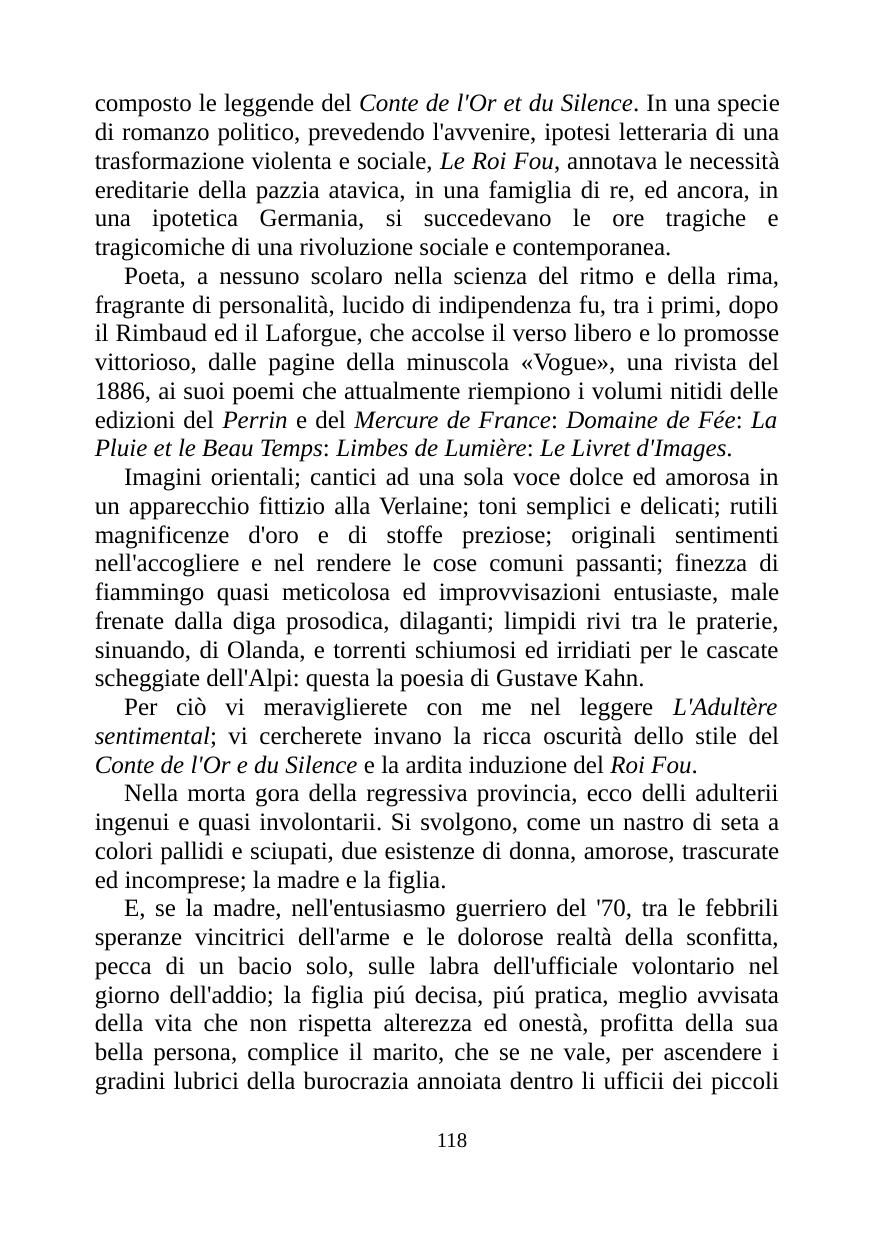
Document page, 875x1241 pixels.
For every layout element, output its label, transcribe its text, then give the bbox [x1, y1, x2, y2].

text E, se la madre, nell'entusiasmo guerriero del '70, tra le febbrili speranze vincitrici dell'arme e le dolorose realtà della sconfitta, pecca di un bacio solo, sulle labra dell'ufficiale volontario nel giorno dell'addio; la figlia piú decisa, piú pratica, meglio avvisata della vita che non rispetta alterezza ed onestà, profitta della sua bella persona, complice il marito, che se ne vale, per ascendere i gradini lubrici della burocrazia annoiata dentro li ufficii dei piccoli [94, 893, 779, 1095]
text composto le leggende del Conte de l'Or et du Silence. In una specie di romanzo politico, prevedendo l'avvenire, ipotesi letteraria di una trasformazione violenta e sociale, Le Roi Fou, annotava le necessità ereditarie della pazzia atavica, in una famiglia di re, ed ancora, in una ipotetica Germania, si succedevano le ore tragiche e tragicomiche di una rivoluzione sociale e contemporanea. [94, 88, 779, 261]
text Poeta, a nessuno scolaro nella scienza del ritmo e della rima, fragrante di personalità, lucido di indipendenza fu, tra i primi, dopo il Rimbaud ed il Laforgue, che accolse il verso libero e lo promosse vittorioso, dalle pagine della minuscola «Vogue», una rivista del 1886, ai suoi poemi che attualmente riempiono i volumi nitidi delle edizioni del Perrin e del Mercure de France: Domaine de Fée: La Pluie et le Beau Temps: Limbes de Lumière: Le Livret d'Images. [94, 261, 779, 462]
text Imagini orientali; cantici ad una sola voce dolce ed amorosa in un apparecchio fittizio alla Verlaine; toni semplici e delicati; rutili magnificenze d'oro e di stoffe preziose; originali sentimenti nell'accogliere e nel rendere le cose comuni passanti; finezza di fiammingo quasi meticolosa ed improvvisazioni entusiaste, male frenate dalla diga prosodica, dilaganti; limpidi rivi tra le praterie, sinuando, di Olanda, e torrenti schiumosi ed irridiati per le cascate scheggiate dell'Alpi: questa la poesia di Gustave Kahn. [94, 462, 779, 692]
text Nella morta gora della regressiva provincia, ecco delli adulterii ingenui e quasi involontarii. Si svolgono, come un nastro di seta a colori pallidi e sciupati, due esistenze di donna, amorose, trascurate ed incomprese; la madre e la figlia. [94, 778, 779, 893]
text Per ciò vi meraviglierete con me nel leggere L'Adultère sentimental; vi cercherete invano la ricca oscurità dello stile del Conte de l'Or e du Silence e la ardita induzione del Roi Fou. [94, 692, 779, 778]
